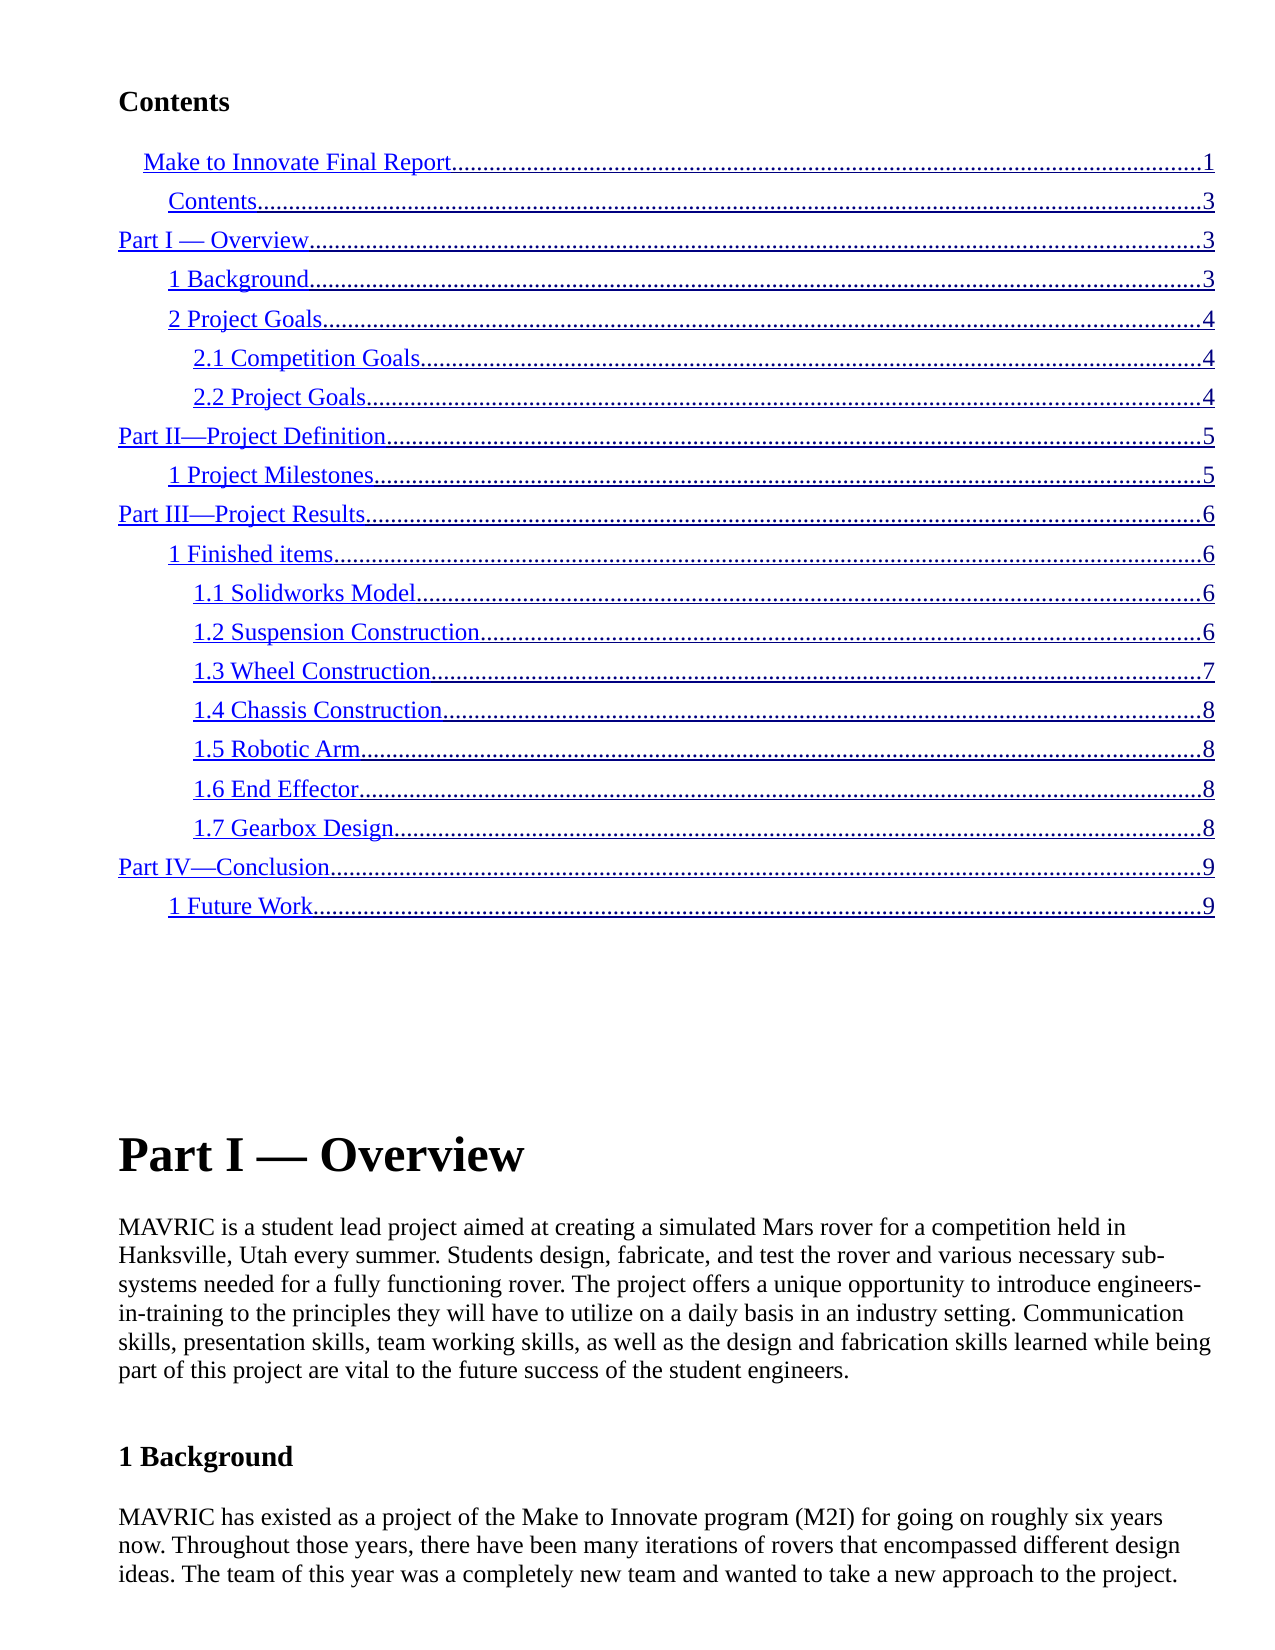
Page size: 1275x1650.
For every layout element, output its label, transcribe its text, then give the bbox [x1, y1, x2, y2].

text 2.1 Competition Goals 4 [193, 343, 1216, 372]
text 1 Project Milestones 5 [168, 460, 1216, 489]
text 1.4 Chassis Construction 8 [193, 695, 1216, 724]
text 2 Project Goals 4 [168, 304, 1216, 332]
text Contents 3 [168, 186, 1216, 215]
text 1 Future Work 9 [168, 891, 1216, 920]
text MAVRIC is a student lead project aimed at creating a simulated Mars rover for a competition held in Hanksville, Utah every summer. Students design, fabricate, and test the rover and various necessary sub-systems needed for a fully functioning rover. The project offers a unique opportunity to introduce engineers-in-training to the principles they will have to utilize on a daily basis in an industry setting. Communication skills, presentation skills, team working skills, as well as the design and fabrication skills learned while being part of this project are vital to the future success of the student engineers. [118, 1212, 1216, 1384]
text Part IV—Conclusion 9 [118, 852, 1216, 881]
text 1 Background 3 [168, 264, 1216, 293]
text Part II—Project Definition 5 [118, 421, 1216, 450]
text 1 Finished items 6 [168, 539, 1216, 567]
text 1.1 Solidworks Model 6 [193, 578, 1216, 607]
text MAVRIC has existed as a project of the Make to Innovate program (M2I) for going on roughly six years now. Throughout those years, there have been many iterations of rovers that encompassed different design ideas. The team of this year was a completely new team and wanted to take a new approach to the project. [118, 1502, 1216, 1588]
text 1.7 Gearbox Design 8 [193, 813, 1216, 842]
text Part III—Project Results 6 [118, 499, 1216, 528]
subtitle Part I — Overview [118, 1125, 1216, 1182]
text Make to Innovate Final Report 1 [143, 147, 1216, 176]
text 1.2 Suspension Construction 6 [193, 617, 1216, 646]
text 2.2 Project Goals 4 [193, 382, 1216, 411]
text 1.6 End Effector 8 [193, 774, 1216, 802]
text 1.3 Wheel Construction 7 [193, 656, 1216, 685]
subtitle Contents [118, 84, 1216, 118]
text 1.5 Robotic Arm 8 [193, 734, 1216, 763]
subtitle 1 Background [118, 1439, 1216, 1472]
text Part I — Overview 3 [118, 225, 1216, 254]
